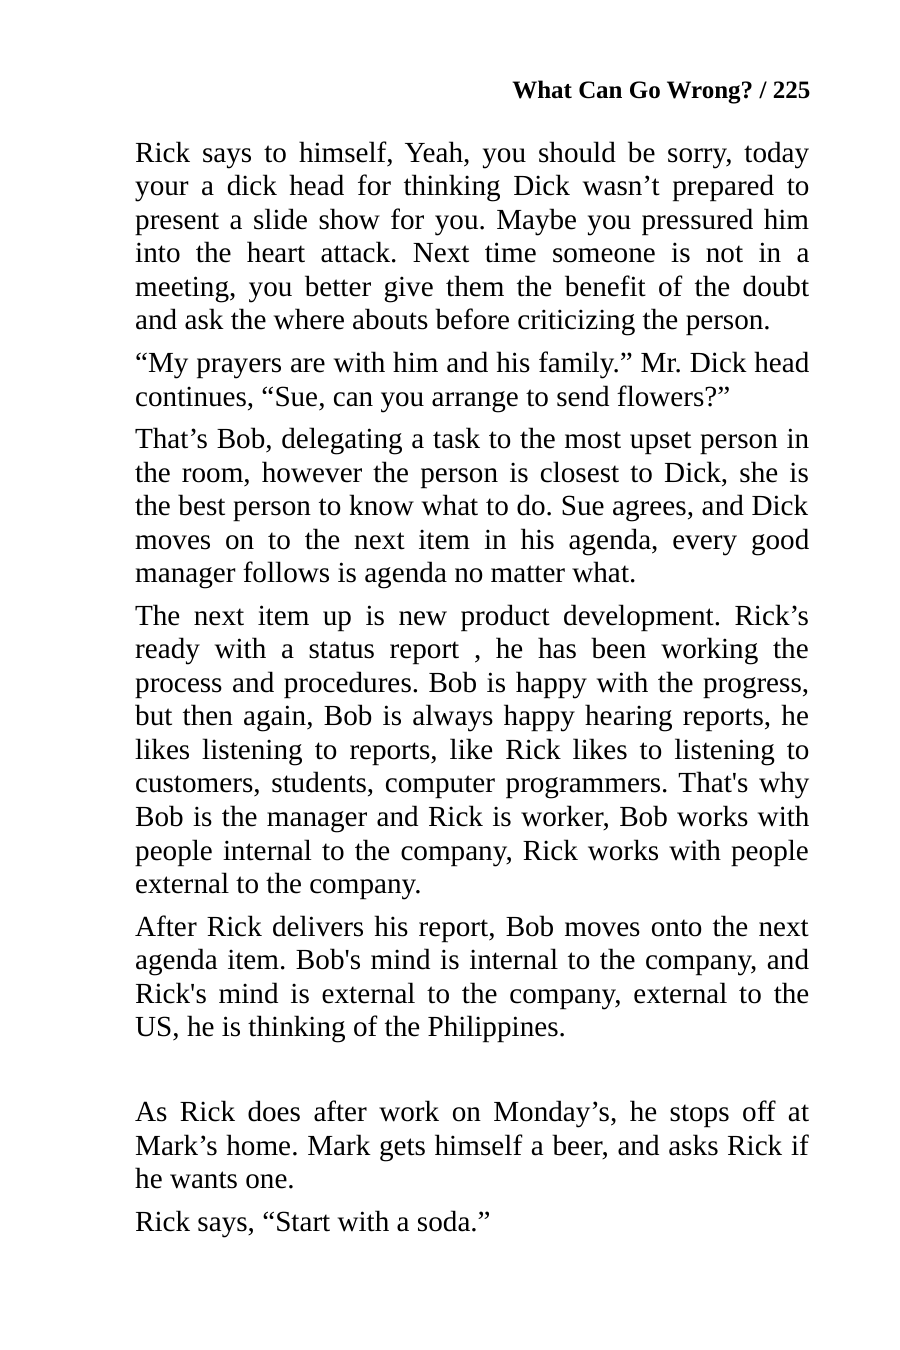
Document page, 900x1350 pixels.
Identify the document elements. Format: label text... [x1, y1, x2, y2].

text That’s Bob, delegating a task to the most upset person in the room, however the person is closest to Dick, she is the best person to know what to do. Sue agrees, and Dick moves on to the next item in his agenda, every good manager follows is agenda no matter what. [135, 421, 810, 589]
text “My prayers are with him and his family.” Mr. Dick head continues, “Sue, can you arrange to send flowers?” [135, 345, 810, 412]
text The next item up is new product development. Rick’s ready with a status report , he has been working the process and procedures. Bob is happy with the progress, but then again, Bob is always happy hearing reports, he likes listening to reports, like Rick likes to listening to customers, students, computer programmers. That's why Bob is the manager and Rick is worker, Bob works with people internal to the company, Rick works with people external to the company. [135, 598, 810, 900]
text As Rick does after work on Monday’s, he stops off at Mark’s home. Mark gets himself a beer, and asks Rick if he wants one. [135, 1094, 810, 1195]
text Rick says, “Start with a soda.” [135, 1204, 810, 1237]
text After Rick delivers his report, Bob moves onto the next agenda item. Bob's mind is internal to the company, and Rick's mind is external to the company, external to the US, he is thinking of the Philippines. [135, 909, 810, 1043]
text Rick says to himself, Yeah, you should be sorry, today your a dick head for thinking Dick wasn’t prepared to present a slide show for you. Maybe you pressured him into the heart attack. Next time someone is not in a meeting, you better give them the benefit of the doubt and ask the where abouts before criticizing the person. [135, 135, 810, 336]
